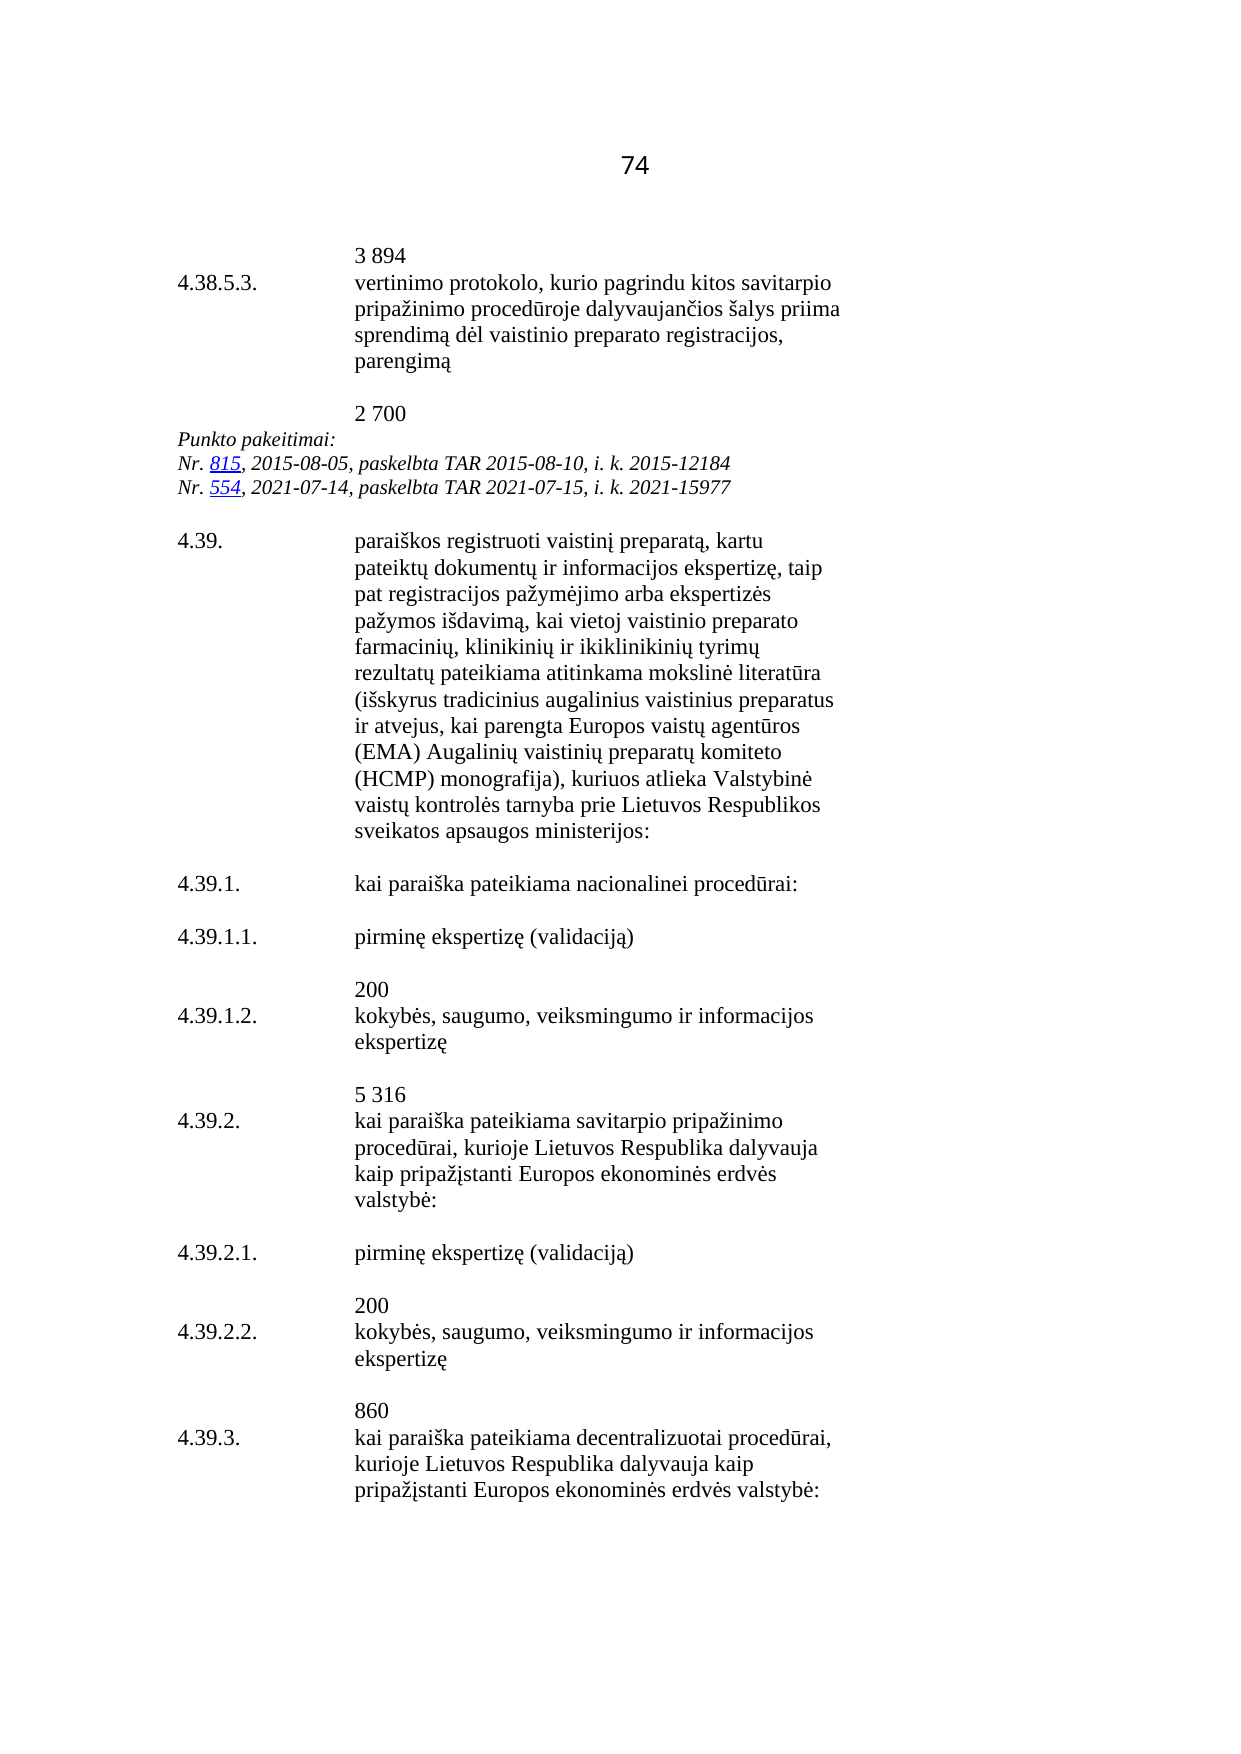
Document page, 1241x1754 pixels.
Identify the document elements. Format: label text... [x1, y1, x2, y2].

text 3 894 [177, 216, 841, 268]
text 4.39.3. kai paraiška pateikiama decentralizuotai procedūrai, kurioje Lietuvos Respublika dalyvauja kaip pripažįstanti Europos ekonominės erdvės valstybė: [177, 1424, 841, 1529]
text 4.39.2.1. pirminę ekspertizę (validaciją) 200 [177, 1239, 841, 1318]
text 4.39.2.2. kokybės, saugumo, veiksmingumo ir informacijos ekspertizę 860 [177, 1318, 841, 1424]
text 4.39. paraiškos registruoti vaistinį preparatą, kartu pateiktų dokumentų ir informacijos ekspertizę, taip pat registracijos pažymėjimo arba ekspertizės pažymos išdavimą, kai vietoj vaistinio preparato farmacinių, klinikinių ir ikiklinikinių tyrimų rezultatų pateikiama atitinkama mokslinė literatūra (išskyrus tradicinius augalinius vaistinius preparatus ir atvejus, kai parengta Europos vaistų agentūros (EMA) Augalinių vaistinių preparatų komiteto (HCMP) monografija), kuriuos atlieka Valstybinė vaistų kontrolės tarnyba prie Lietuvos Respublikos sveikatos apsaugos ministerijos: [177, 528, 841, 870]
text 4.39.1.2. kokybės, saugumo, veiksmingumo ir informacijos ekspertizę 5 316 [177, 1002, 841, 1107]
text Punkto pakeitimai: [177, 427, 1092, 451]
text 4.39.2. kai paraiška pateikiama savitarpio pripažinimo procedūrai, kurioje Lietuvos Respublika dalyvauja kaip pripažįstanti Europos ekonominės erdvės valstybė: [177, 1107, 841, 1239]
text 4.39.1.1. pirminę ekspertizę (validaciją) 200 [177, 923, 841, 1002]
text 4.39.1. kai paraiška pateikiama nacionalinei procedūrai: [177, 870, 841, 923]
text Nr. 554, 2021-07-14, paskelbta TAR 2021-07-15, i. k. 2021-15977 [177, 475, 1092, 499]
text 4.38.5.3. vertinimo protokolo, kurio pagrindu kitos savitarpio pripažinimo procedūroje dalyvaujančios šalys priima sprendimą dėl vaistinio preparato registracijos, parengimą 2 700 [177, 268, 841, 427]
text Nr. 815, 2015-08-05, paskelbta TAR 2015-08-10, i. k. 2015-12184 [177, 451, 1092, 475]
